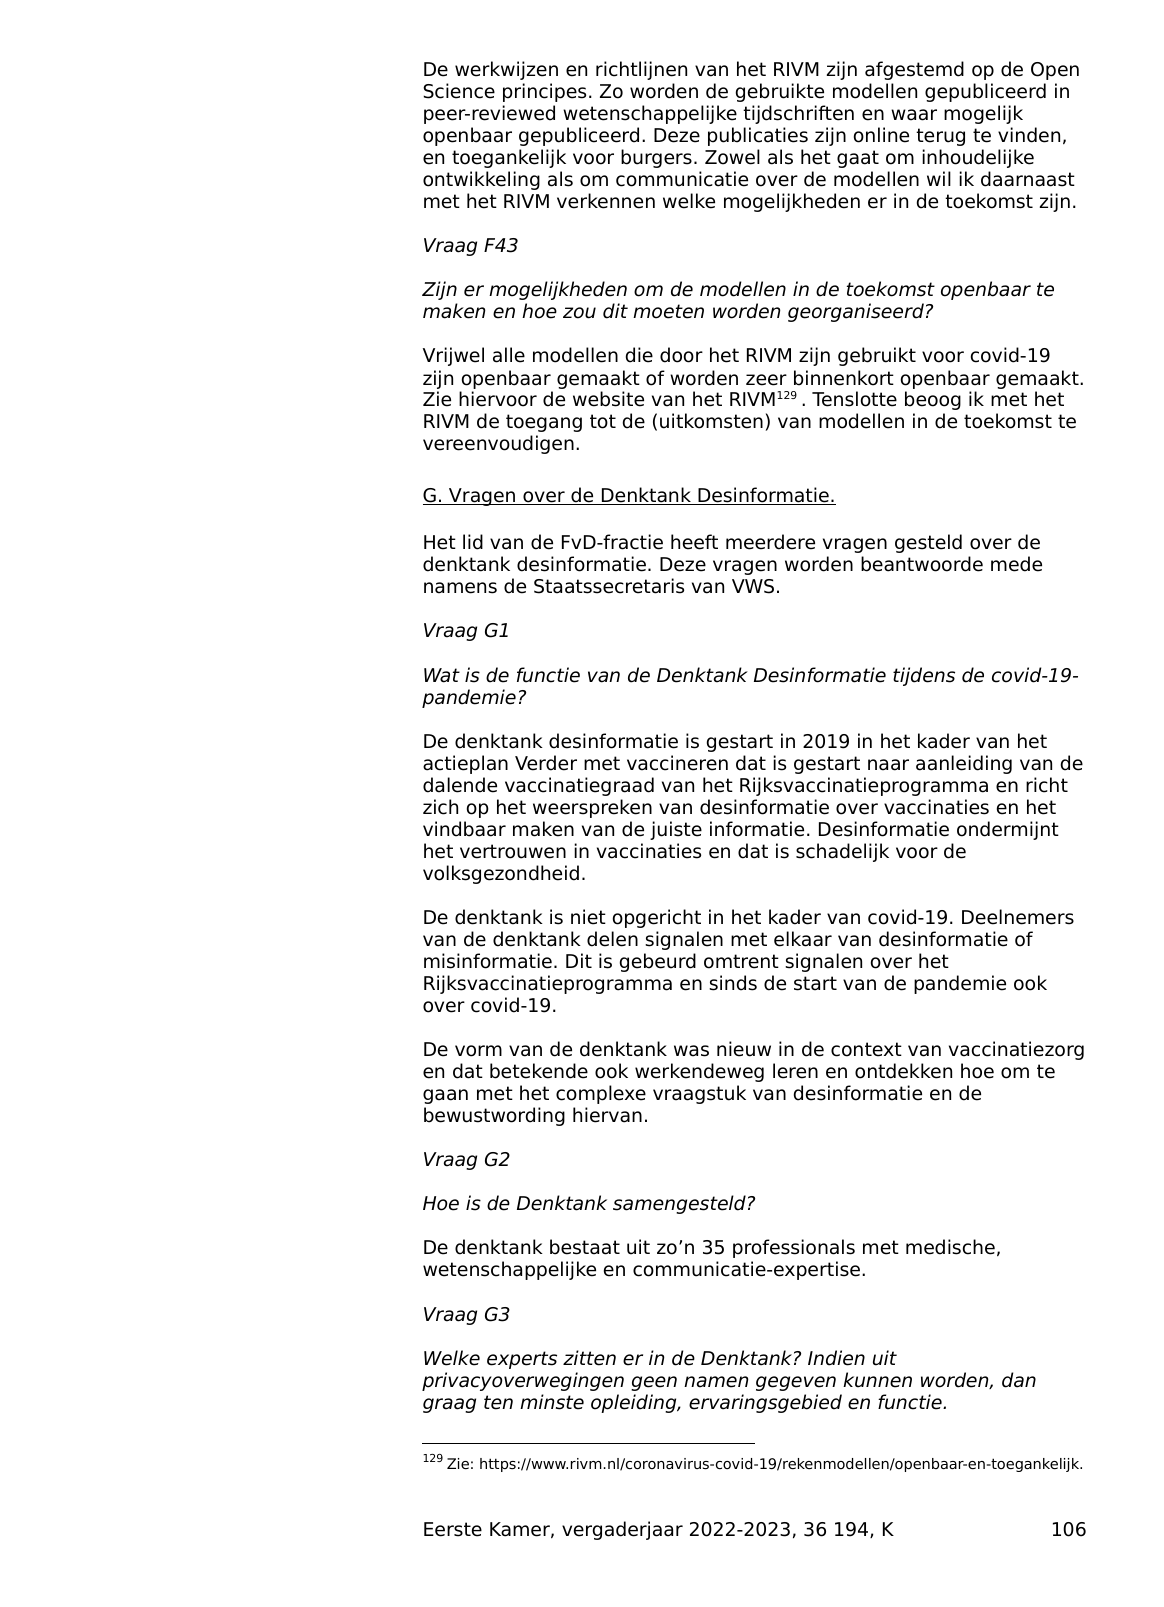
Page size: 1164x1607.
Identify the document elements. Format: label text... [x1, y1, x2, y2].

text Vrijwel alle modellen die door het RIVM zijn gebruikt voor covid-19 zijn openbaar gemaakt of worden zeer binnenkort openbaar gemaakt. Zie hiervoor de website van het RIVM. Tenslotte beoog ik met het RIVM de toegang tot de (uitkomsten) van modellen in de toekomst te vereenvoudigen. [422, 345, 1087, 455]
text De vorm van de denktank was nieuw in de context van vaccinatiezorg en dat betekende ook werkendeweg leren en ontdekken hoe om te gaan met het complexe vraagstuk van desinformatie en de bewustwording hiervan. [422, 1039, 1087, 1127]
text Welke experts zitten er in de Denktank? Indien uit privacyoverwegingen geen namen gegeven kunnen worden, dan graag ten minste opleiding, ervaringsgebied en functie. [422, 1348, 1087, 1413]
subtitle Vraag G2 [422, 1149, 1087, 1171]
text Zie: https://www.rivm.nl/coronavirus-covid-19/rekenmodellen/openbaar-en-toegankelijk. [422, 1452, 1087, 1474]
text De denktank desinformatie is gestart in 2019 in het kader van het actieplan Verder met vaccineren dat is gestart naar aanleiding van de dalende vaccinatiegraad van het Rijksvaccinatieprogramma en richt zich op het weerspreken van desinformatie over vaccinaties en het vindbaar maken van de juiste informatie. Desinformatie ondermijnt het vertrouwen in vaccinaties en dat is schadelijk voor de volksgezondheid. [422, 731, 1087, 884]
text De denktank bestaat uit zo’n 35 professionals met medische, wetenschappelijke en communicatie-expertise. [422, 1237, 1087, 1281]
subtitle Vraag F43 [422, 235, 1087, 257]
subtitle Vraag G3 [422, 1303, 1087, 1325]
subtitle Vraag G1 [422, 620, 1087, 642]
text De denktank is niet opgericht in het kader van covid-19. Deelnemers van de denktank delen signalen met elkaar van desinformatie of misinformatie. Dit is gebeurd omtrent signalen over het Rijksvaccinatieprogramma en sinds de start van de pandemie ook over covid-19. [422, 907, 1087, 1017]
text De werkwijzen en richtlijnen van het RIVM zijn afgestemd op de Open Science principes. Zo worden de gebruikte modellen gepubliceerd in peer-reviewed wetenschappelijke tijdschriften en waar mogelijk openbaar gepubliceerd. Deze publicaties zijn online terug te vinden, en toegankelijk voor burgers. Zowel als het gaat om inhoudelijke ontwikkeling als om communicatie over de modellen wil ik daarnaast met het RIVM verkennen welke mogelijkheden er in de toekomst zijn. [422, 59, 1087, 213]
text Zijn er mogelijkheden om de modellen in de toekomst openbaar te maken en hoe zou dit moeten worden georganiseerd? [422, 279, 1087, 323]
text Het lid van de FvD-fractie heeft meerdere vragen gesteld over de denktank desinformatie. Deze vragen worden beantwoorde mede namens de Staatssecretaris van VWS. [422, 532, 1087, 598]
text Hoe is de Denktank samengesteld? [422, 1193, 1087, 1215]
text Wat is de functie van de Denktank Desinformatie tijdens de covid-19-pandemie? [422, 664, 1087, 708]
subtitle G. Vragen over de Denktank Desinformatie. [422, 485, 1087, 507]
